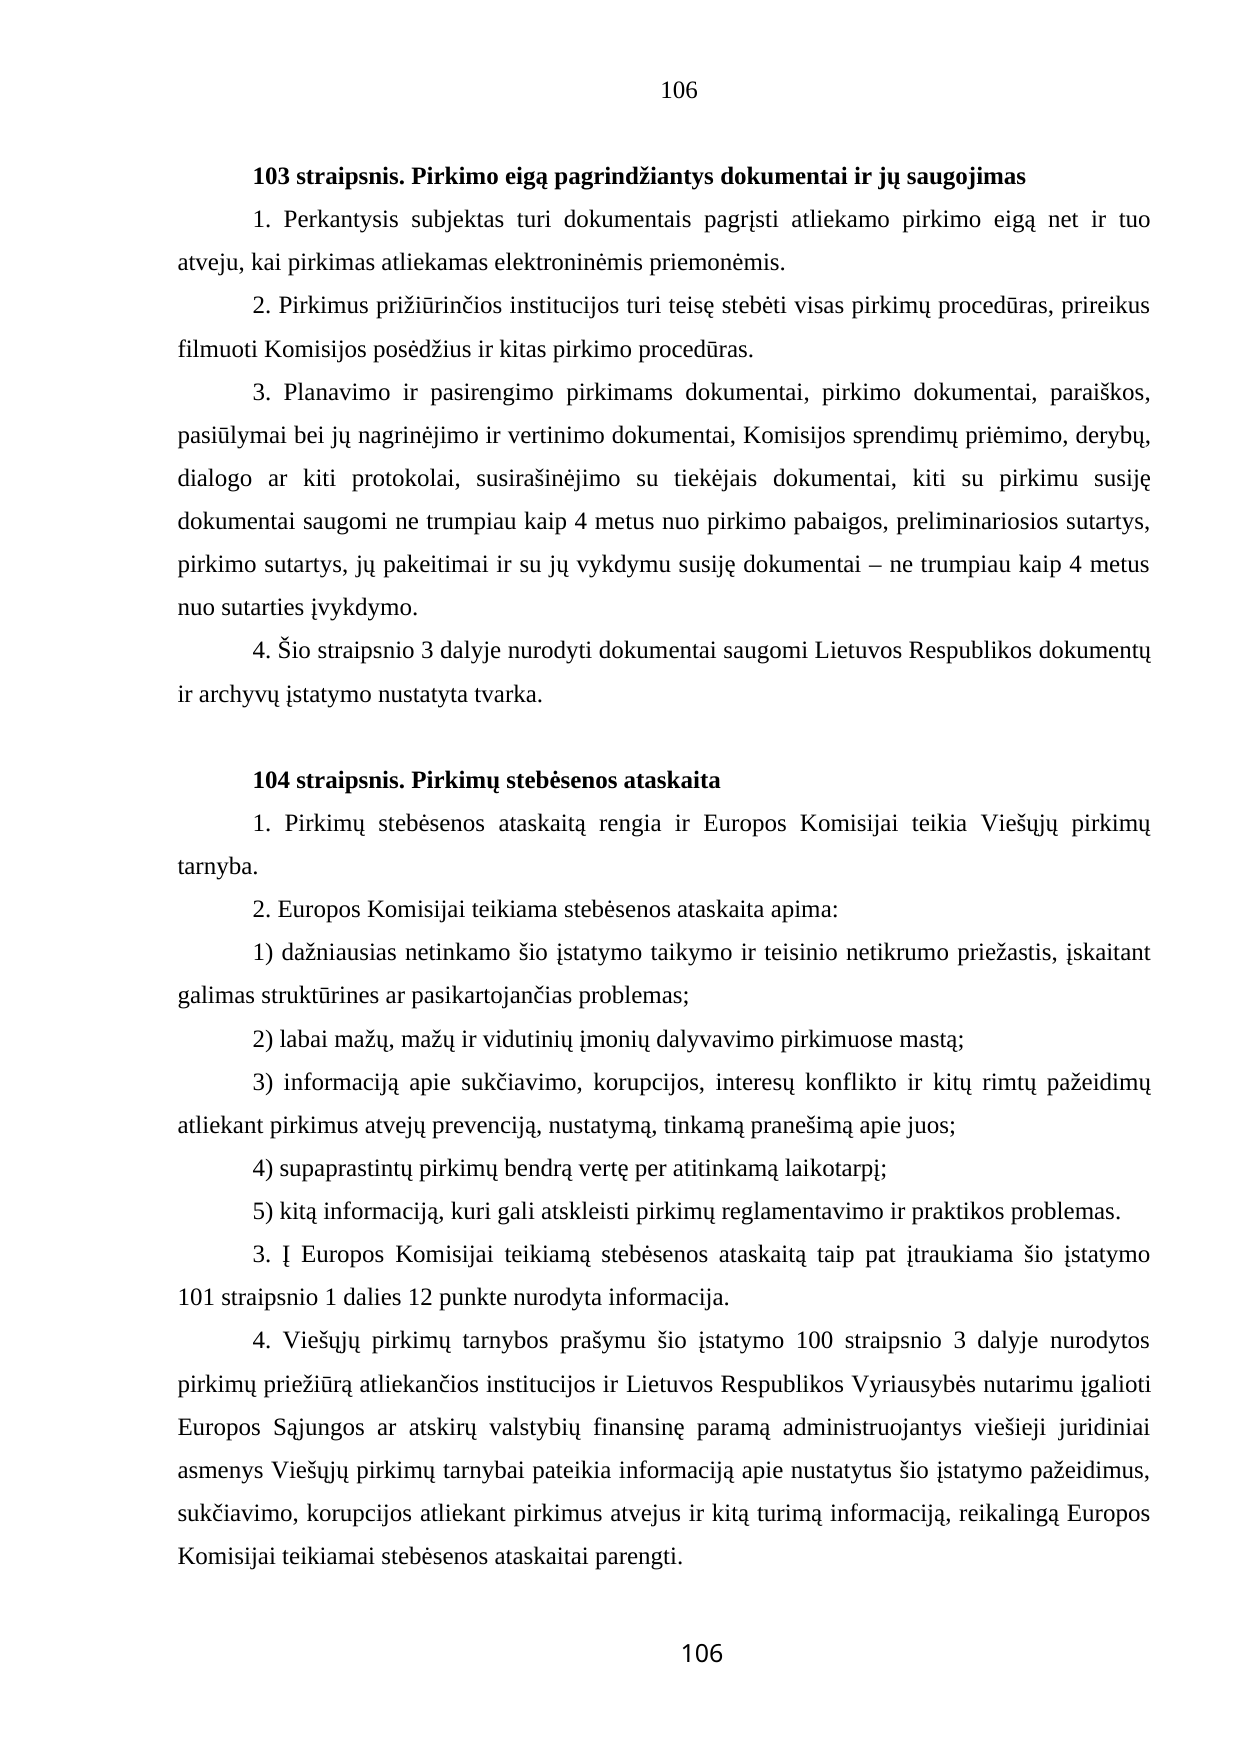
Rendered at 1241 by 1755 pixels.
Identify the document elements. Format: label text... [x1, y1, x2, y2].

text 103 straipsnis. Pirkimo eigą pagrindžiantys dokumentai ir jų saugojimas [177, 161, 1152, 190]
text 4. Šio straipsnio 3 dalyje nurodyti dokumentai saugomi Lietuvos Respublikos dokumentų ir archyvų įstatymo nustatyta tvarka. [177, 636, 1152, 707]
text 2. Europos Komisijai teikiama stebėsenos ataskaita apima: [177, 894, 1152, 923]
text 2) labai mažų, mažų ir vidutinių įmonių dalyvavimo pirkimuose mastą; [177, 1024, 1152, 1052]
text 3. Į Europos Komisijai teikiamą stebėsenos ataskaitą taip pat įtraukiama šio įstatymo 101 straipsnio 1 dalies 12 punkte nurodyta informacija. [177, 1239, 1152, 1311]
text 1. Pirkimų stebėsenos ataskaitą rengia ir Europos Komisijai teikia Viešųjų pirkimų tarnyba. [177, 808, 1152, 880]
text 2. Pirkimus prižiūrinčios institucijos turi teisę stebėti visas pirkimų procedūras, prireikus filmuoti Komisijos posėdžius ir kitas pirkimo procedūras. [177, 291, 1152, 362]
text 1) dažniausias netinkamo šio įstatymo taikymo ir teisinio netikrumo priežastis, įskaitant galimas struktūrines ar pasikartojančias problemas; [177, 937, 1152, 1009]
text 3) informaciją apie sukčiavimo, korupcijos, interesų konflikto ir kitų rimtų pažeidimų atliekant pirkimus atvejų prevenciją, nustatymą, tinkamą pranešimą apie juos; [177, 1067, 1152, 1139]
text 1. Perkantysis subjektas turi dokumentais pagrįsti atliekamo pirkimo eigą net ir tuo atveju, kai pirkimas atliekamas elektroninėmis priemonėmis. [177, 204, 1152, 276]
text 4) supaprastintų pirkimų bendrą vertę per atitinkamą laikotarpį; [177, 1153, 1152, 1182]
text 5) kitą informaciją, kuri gali atskleisti pirkimų reglamentavimo ir praktikos problemas. [177, 1196, 1152, 1225]
text 4. Viešųjų pirkimų tarnybos prašymu šio įstatymo 100 straipsnio 3 dalyje nurodytos pirkimų priežiūrą atliekančios institucijos ir Lietuvos Respublikos Vyriausybės nutarimu įgalioti Europos Sąjungos ar atskirų valstybių finansinę paramą administruojantys viešieji juridiniai asmenys Viešųjų pirkimų tarnybai pateikia informaciją apie nustatytus šio įstatymo pažeidimus, sukčiavimo, korupcijos atliekant pirkimus atvejus ir kitą turimą informaciją, reikalingą Europos Komisijai teikiamai stebėsenos ataskaitai parengti. [177, 1326, 1152, 1570]
text 104 straipsnis. Pirkimų stebėsenos ataskaita [177, 765, 1152, 794]
text 3. Planavimo ir pasirengimo pirkimams dokumentai, pirkimo dokumentai, paraiškos, pasiūlymai bei jų nagrinėjimo ir vertinimo dokumentai, Komisijos sprendimų priėmimo, derybų, dialogo ar kiti protokolai, susirašinėjimo su tiekėjais dokumentai, kiti su pirkimu susiję dokumentai saugomi ne trumpiau kaip 4 metus nuo pirkimo pabaigos, preliminariosios sutartys, pirkimo sutartys, jų pakeitimai ir su jų vykdymu susiję dokumentai – ne trumpiau kaip 4 metus nuo sutarties įvykdymo. [177, 377, 1152, 621]
